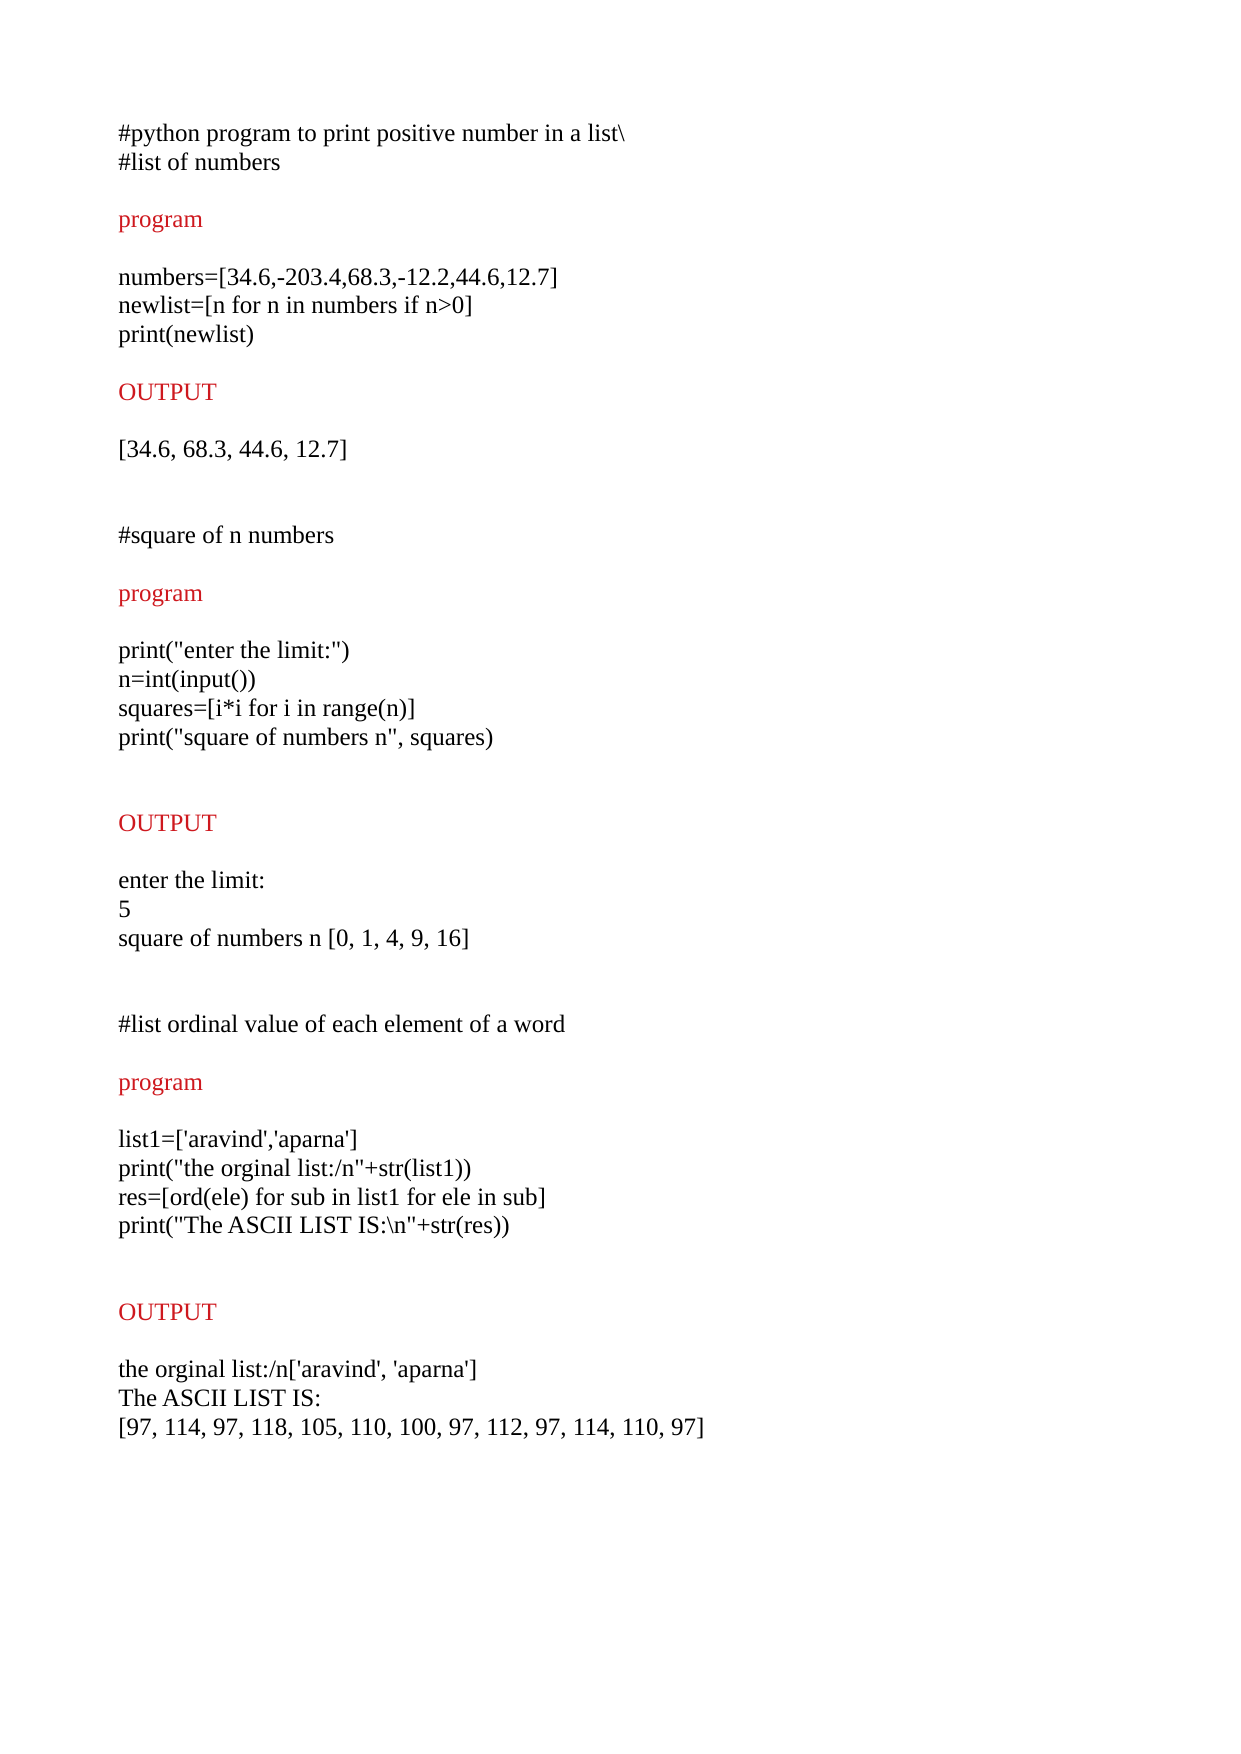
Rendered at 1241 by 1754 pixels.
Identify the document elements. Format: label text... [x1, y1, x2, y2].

text #list ordinal value of each element of a word [118, 1009, 1122, 1038]
text program [118, 204, 1122, 233]
text print("enter the limit:") [118, 636, 1122, 664]
text OUTPUT [118, 808, 1122, 837]
text n=int(input()) [118, 664, 1122, 693]
text [34.6, 68.3, 44.6, 12.7] [118, 434, 1122, 463]
text The ASCII LIST IS: [118, 1383, 1122, 1412]
text res=[ord(ele) for sub in list1 for ele in sub] [118, 1182, 1122, 1211]
text squares=[i*i for i in range(n)] [118, 693, 1122, 722]
text OUTPUT [118, 377, 1122, 406]
text print("The ASCII LIST IS:\n"+str(res)) [118, 1211, 1122, 1239]
text [97, 114, 97, 118, 105, 110, 100, 97, 112, 97, 114, 110, 97] [118, 1412, 1122, 1441]
text list1=['aravind','aparna'] [118, 1124, 1122, 1153]
text newlist=[n for n in numbers if n>0] [118, 291, 1122, 319]
text program [118, 1067, 1122, 1096]
text 5 [118, 894, 1122, 923]
text print(newlist) [118, 319, 1122, 348]
text program [118, 578, 1122, 607]
text the orginal list:/n['aravind', 'aparna'] [118, 1354, 1122, 1383]
text square of numbers n [0, 1, 4, 9, 16] [118, 923, 1122, 952]
text print("square of numbers n", squares) [118, 722, 1122, 751]
text numbers=[34.6,-203.4,68.3,-12.2,44.6,12.7] [118, 262, 1122, 291]
text #list of numbers [118, 147, 1122, 176]
text enter the limit: [118, 866, 1122, 894]
text #python program to print positive number in a list\ [118, 118, 1122, 147]
text print("the orginal list:/n"+str(list1)) [118, 1153, 1122, 1182]
text OUTPUT [118, 1297, 1122, 1326]
text #square of n numbers [118, 521, 1122, 549]
